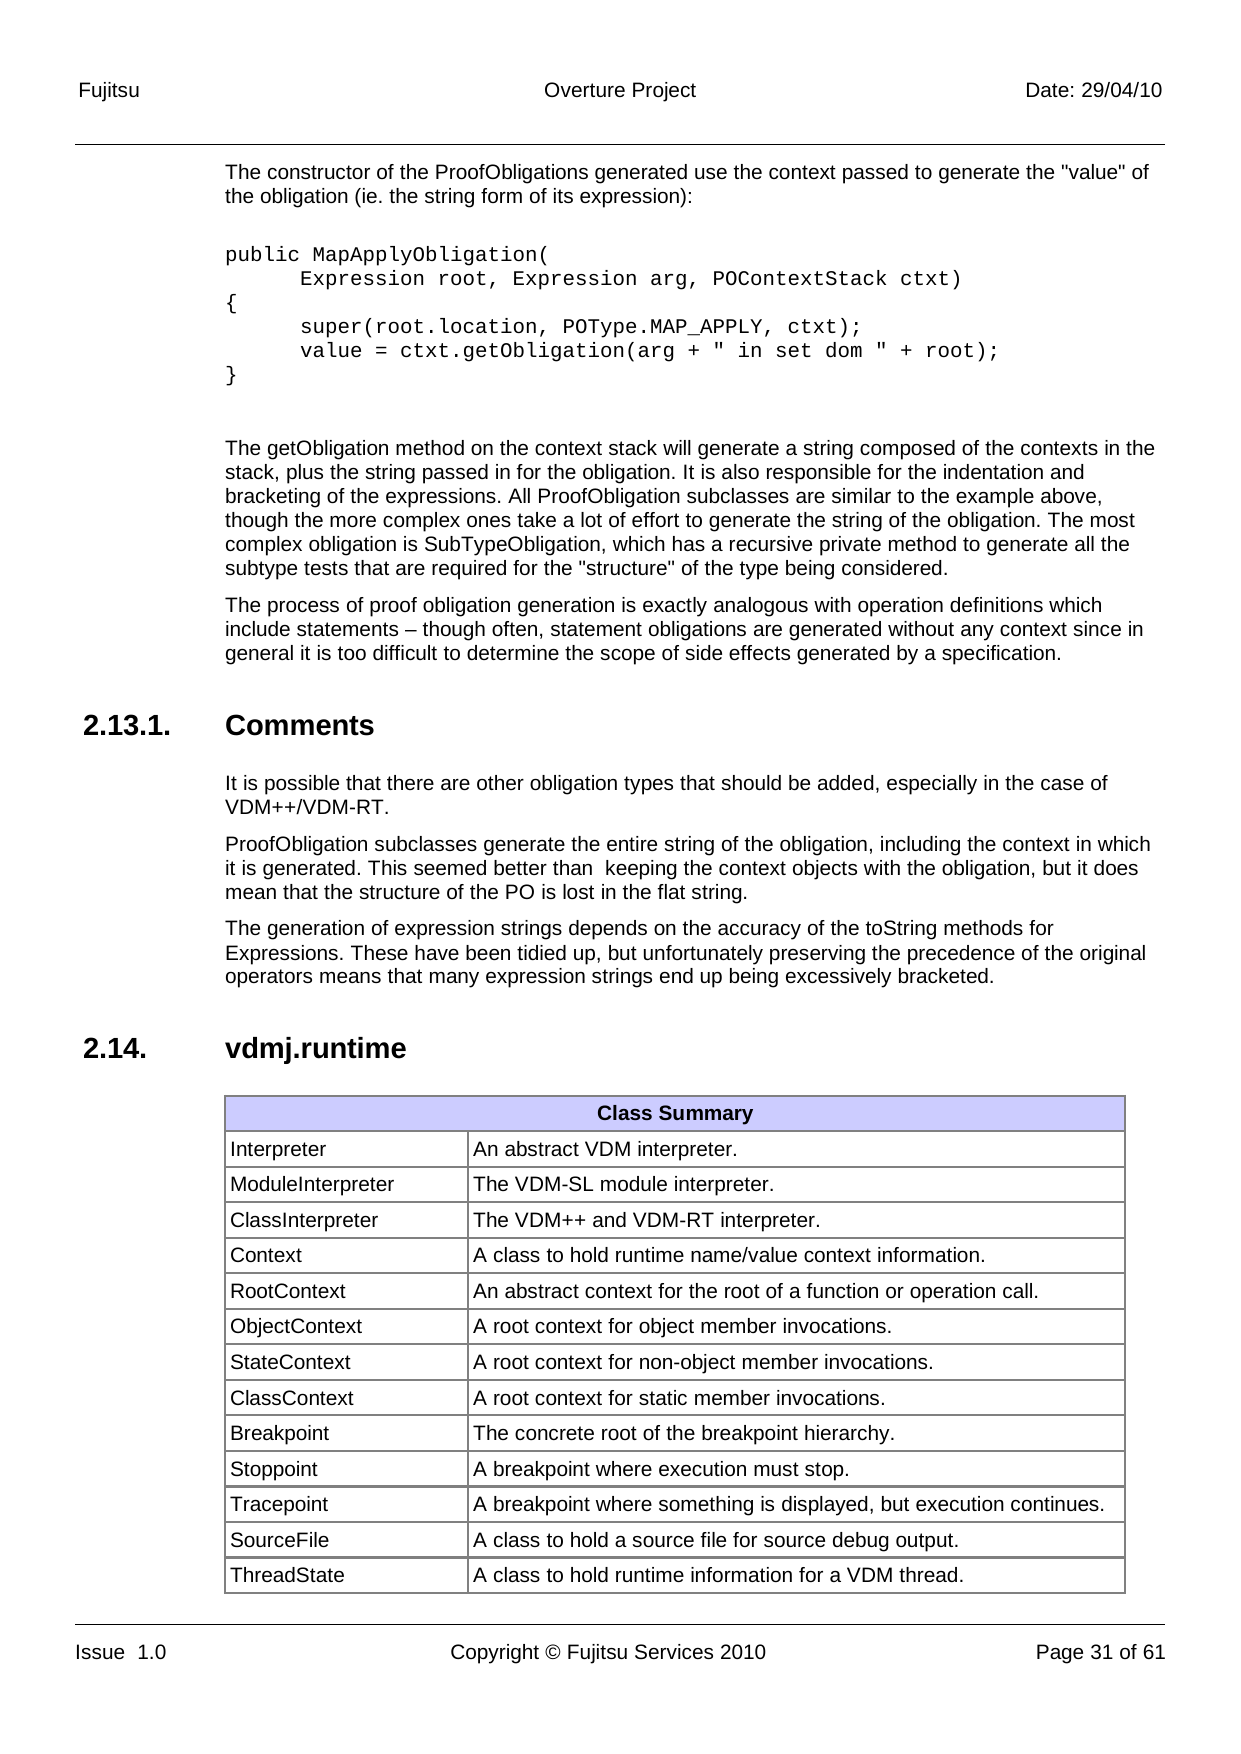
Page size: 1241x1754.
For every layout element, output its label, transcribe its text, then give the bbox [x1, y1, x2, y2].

subtitle Comments [75, 707, 1165, 741]
table_header Class Summary [226, 1097, 1124, 1130]
text Expression root, Expression arg, POContextStack ctxt) [225, 268, 1165, 292]
table_cell An abstract context for the root of a function or operation call. [469, 1274, 1124, 1308]
table_cell A class to hold a source file for source debug output. [469, 1523, 1124, 1556]
text } [225, 364, 1165, 388]
table_cell Stoppoint [226, 1452, 467, 1485]
table_cell A root context for object member invocations. [469, 1310, 1124, 1343]
text ProofObligation subclasses generate the entire string of the obligation, including the context in which it is generated. This seemed better than keeping the context objects with the obligation, but it does mean that the structure of the PO is lost in the flat string. [225, 832, 1165, 904]
table_cell ModuleInterpreter [226, 1168, 467, 1201]
table_cell RootContext [226, 1274, 467, 1308]
text { [225, 292, 1165, 316]
table_cell SourceFile [226, 1523, 467, 1556]
table_cell A breakpoint where execution must stop. [469, 1452, 1124, 1485]
text public MapApplyObligation( [225, 244, 1165, 268]
table_cell The VDM-SL module interpreter. [469, 1168, 1124, 1201]
table_cell ClassInterpreter [226, 1203, 467, 1237]
table_cell Context [226, 1239, 467, 1272]
text It is possible that there are other obligation types that should be added, especially in the case of VDM++/VDM-RT. [225, 771, 1165, 819]
table_cell A root context for non-object member invocations. [469, 1345, 1124, 1379]
table_cell A class to hold runtime name/value context information. [469, 1239, 1124, 1272]
table_cell ObjectContext [226, 1310, 467, 1343]
text The getObligation method on the context stack will generate a string composed of the contexts in the stack, plus the string passed in for the obligation. It is also responsible for the indentation and bracketing of the expressions. All ProofObligation subclasses are similar to the example above, though the more complex ones take a lot of effort to generate the string of the obligation. The most complex obligation is SubTypeObligation, which has a recursive private method to generate all the subtype tests that are required for the "structure" of the type being considered. [225, 436, 1165, 580]
table_cell A breakpoint where something is displayed, but execution continues. [469, 1488, 1124, 1521]
text The process of proof obligation generation is exactly analogous with operation definitions which include statements – though often, statement obligations are generated without any context since in general it is too difficult to determine the scope of side effects generated by a specification. [225, 593, 1165, 665]
table_cell Interpreter [226, 1132, 467, 1166]
text value = ctxt.getObligation(arg + " in set dom " + root); [225, 340, 1165, 364]
table_cell ThreadState [226, 1559, 467, 1592]
text The constructor of the ProofObligations generated use the context passed to generate the "value" of the obligation (ie. the string form of its expression): [225, 160, 1165, 208]
table_cell A class to hold runtime information for a VDM thread. [469, 1559, 1124, 1592]
table_cell A root context for static member invocations. [469, 1381, 1124, 1414]
table_cell The concrete root of the breakpoint hierarchy. [469, 1416, 1124, 1450]
table_cell ClassContext [226, 1381, 467, 1414]
table_cell Breakpoint [226, 1416, 467, 1450]
table_cell The VDM++ and VDM-RT interpreter. [469, 1203, 1124, 1237]
text super(root.location, POType.MAP_APPLY, ctxt); [225, 316, 1165, 340]
text The generation of expression strings depends on the accuracy of the toString methods for Expressions. These have been tidied up, but unfortunately preserving the precedence of the original operators means that many expression strings end up being excessively bracketed. [225, 916, 1165, 988]
subtitle vdmj.runtime [75, 1031, 1165, 1064]
table_cell An abstract VDM interpreter. [469, 1132, 1124, 1166]
table_cell StateContext [226, 1345, 467, 1379]
table_cell Tracepoint [226, 1488, 467, 1521]
